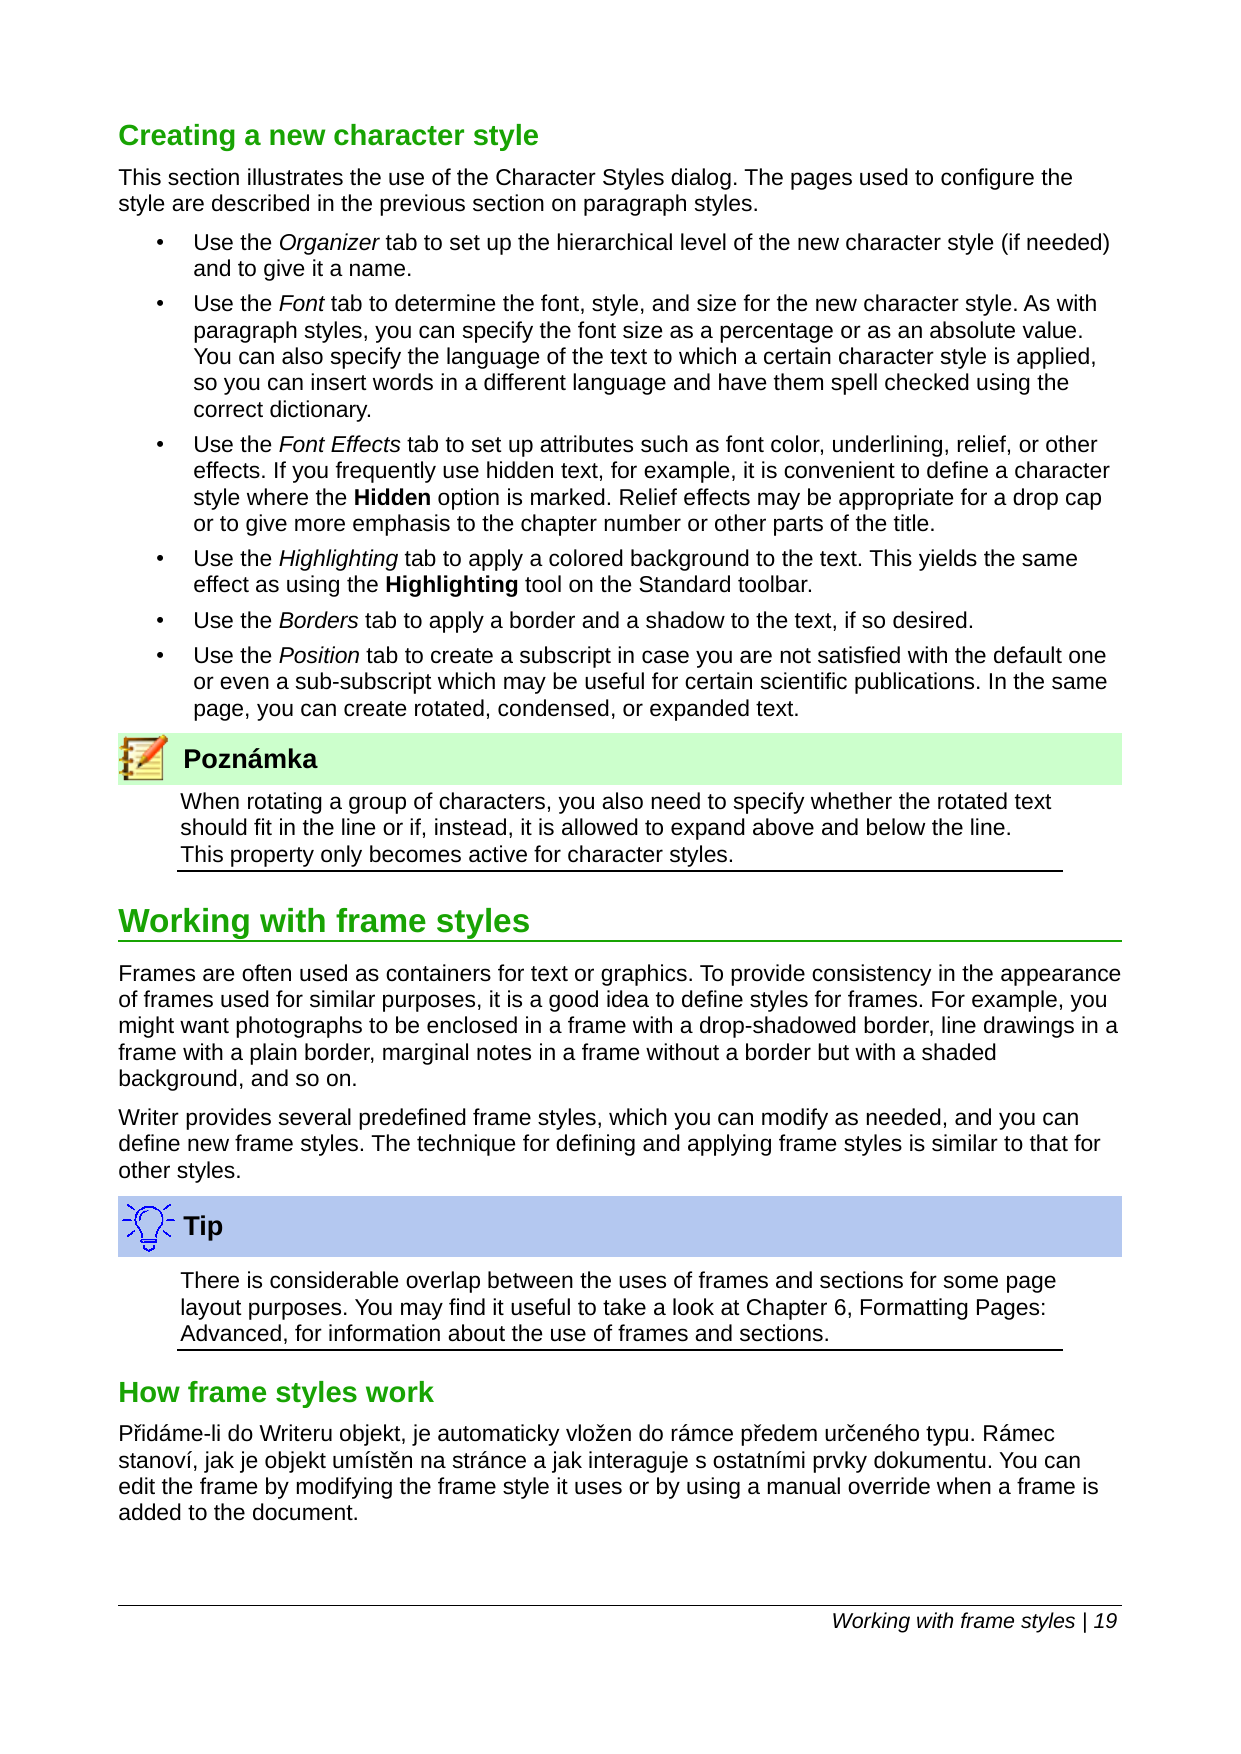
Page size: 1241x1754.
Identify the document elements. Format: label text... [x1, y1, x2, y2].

subtitle Poznámka [118, 733, 1122, 785]
subtitle How frame styles work [118, 1375, 1122, 1408]
subtitle Working with frame styles [118, 901, 1122, 940]
text When rotating a group of characters, you also need to specify whether the rotated text should fit in the line or if, instead, it is allowed to expand above and below the line. This property only becomes active for character styles. [177, 785, 1063, 870]
list Use the Font Effects tab to set up attributes such as font color, underlining, relief, or other effects. If you frequently use hidden text, for example, it is convenient to define a character style where the Hidden option is marked. Relief effects may be appropriate for a drop cap or to give more emphasis to the chapter number or other parts of the title. [156, 431, 1122, 536]
subtitle Creating a new character style [118, 118, 1122, 152]
subtitle Tip [118, 1196, 1122, 1257]
list Use the Borders tab to apply a border and a shadow to the text, if so desired. [156, 607, 1122, 633]
text Writer provides several predefined frame styles, which you can modify as needed, and you can define new frame styles. The technique for defining and applying frame styles is similar to that for other styles. [118, 1104, 1122, 1183]
picture [119, 733, 170, 784]
list Use the Organizer tab to set up the hierarchical level of the new character style (if needed) and to give it a name. [156, 229, 1122, 281]
text There is considerable overlap between the uses of frames and sections for some page layout purposes. You may find it useful to take a look at Chapter 6, Formatting Pages: Advanced, for information about the use of frames and sections. [177, 1264, 1063, 1349]
text This section illustrates the use of the Character Styles dialog. The pages used to configure the style are described in the previous section on paragraph styles. [118, 163, 1122, 216]
list Use the Highlighting tab to apply a colored background to the text. This yields the same effect as using the Highlighting tool on the Standard toolbar. [156, 545, 1122, 598]
text Frames are often used as containers for text or graphics. To provide consistency in the appearance of frames used for similar purposes, it is a good idea to define styles for frames. For example, you might want photographs to be enclosed in a frame with a drop-shadowed border, line drawings in a frame with a plain border, marginal notes in a frame without a border but with a shaded background, and so on. [118, 960, 1122, 1091]
list Use the Font tab to determine the font, style, and size for the new character style. As with paragraph styles, you can specify the font size as a percentage or as an absolute value. You can also specify the language of the text to which a certain character style is applied, so you can insert words in a different language and have them spell checked using the correct dictionary. [156, 290, 1122, 422]
text Přidáme-li do Writeru objekt, je automaticky vložen do rámce předem určeného typu. Rámec stanoví, jak je objekt umístěn na stránce a jak interaguje s ostatními prvky dokumentu. You can edit the frame by modifying the frame style it uses or by using a manual override when a frame is added to the document. [118, 1420, 1122, 1526]
picture [119, 1196, 179, 1256]
list Use the Position tab to create a subscript in case you are not satisfied with the default one or even a sub-subscript which may be useful for certain scientific publications. In the same page, you can create rotated, condensed, or expanded text. [156, 642, 1122, 721]
